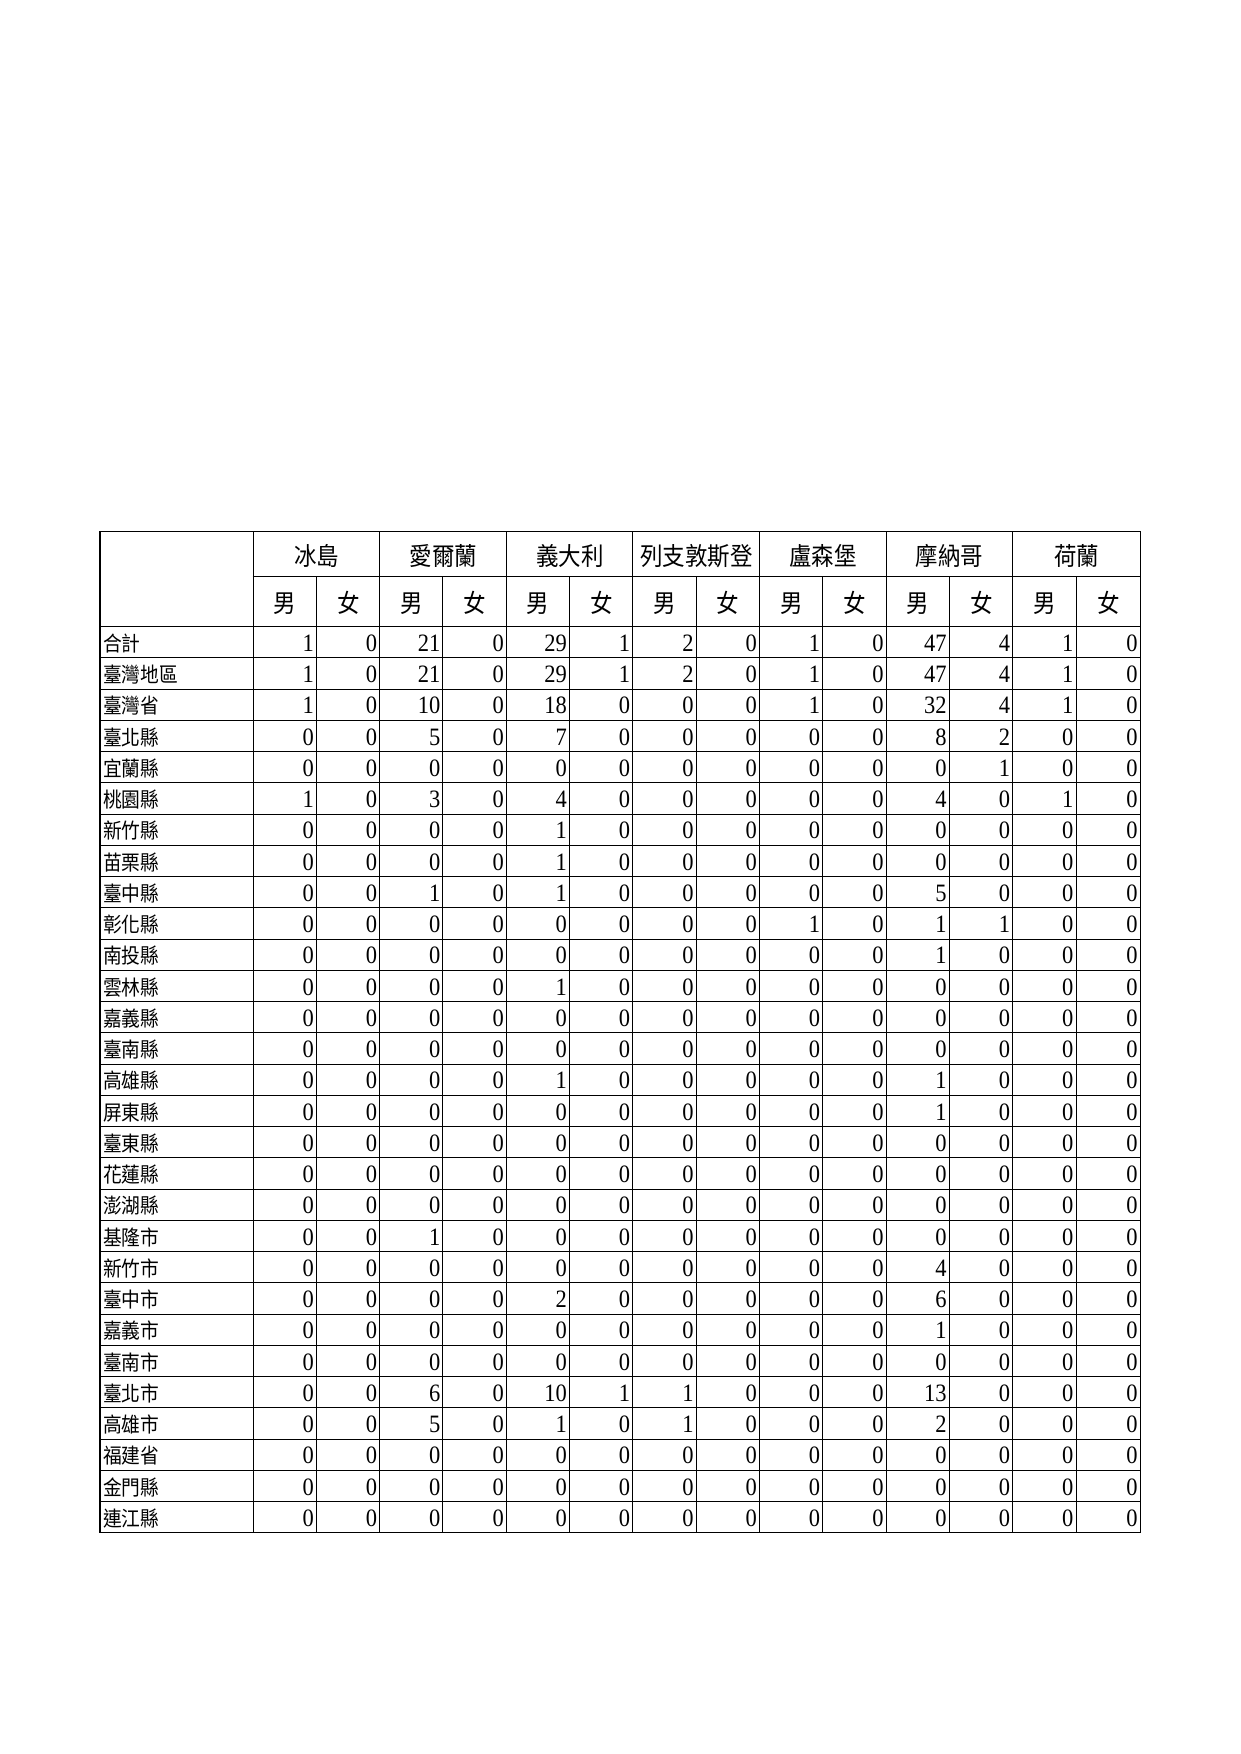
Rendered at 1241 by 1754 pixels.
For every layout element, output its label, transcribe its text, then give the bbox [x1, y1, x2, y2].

table_cell 0 [823, 1190, 886, 1220]
table_cell 0 [1077, 877, 1140, 907]
table_cell 1 [887, 1315, 949, 1345]
table_cell 0 [760, 752, 822, 782]
table_cell 0 [1077, 1283, 1140, 1313]
table_cell 0 [254, 1377, 316, 1407]
table_cell 1 [507, 877, 569, 907]
table_cell 0 [823, 846, 886, 876]
table_cell 0 [823, 1377, 886, 1407]
table_cell 0 [380, 1502, 442, 1532]
table_cell 4 [507, 783, 569, 813]
table_cell 0 [317, 658, 379, 688]
table_cell 0 [887, 1190, 949, 1220]
table_cell 0 [760, 940, 822, 970]
table_cell 0 [633, 877, 696, 907]
table_cell 0 [380, 1346, 442, 1376]
table_cell 0 [570, 1190, 632, 1220]
table_cell 0 [823, 752, 886, 782]
table_cell 0 [254, 1471, 316, 1501]
table_cell 0 [823, 627, 886, 657]
table_cell 0 [254, 1033, 316, 1063]
table_cell 0 [317, 815, 379, 845]
table_cell 4 [950, 627, 1012, 657]
table_cell 0 [443, 1033, 506, 1063]
table_cell 0 [633, 1502, 696, 1532]
table_cell 0 [760, 1346, 822, 1376]
table_cell 0 [760, 1002, 822, 1032]
table_cell 女 [570, 577, 632, 626]
table_cell 0 [1077, 658, 1140, 688]
table_cell 0 [697, 783, 759, 813]
table_cell 0 [823, 658, 886, 688]
table_cell 0 [823, 721, 886, 751]
table_cell 0 [1013, 877, 1076, 907]
table_cell 5 [887, 877, 949, 907]
table_cell 8 [887, 721, 949, 751]
table_cell 0 [380, 752, 442, 782]
table_cell 0 [507, 1440, 569, 1470]
table_cell 4 [887, 783, 949, 813]
table_cell 0 [887, 1127, 949, 1157]
table_cell 0 [823, 1033, 886, 1063]
table_cell 0 [950, 1065, 1012, 1095]
table_cell 0 [1077, 940, 1140, 970]
table_cell 0 [1013, 1283, 1076, 1313]
table_cell 0 [950, 1377, 1012, 1407]
table_cell 0 [570, 1158, 632, 1188]
table_cell 0 [317, 627, 379, 657]
table_cell 0 [507, 1190, 569, 1220]
table_cell 0 [380, 1283, 442, 1313]
table_cell 臺中市 [101, 1283, 253, 1313]
table_cell 0 [633, 1127, 696, 1157]
table_cell 1 [507, 846, 569, 876]
table_cell 0 [380, 1065, 442, 1095]
table_cell 1 [887, 940, 949, 970]
table_cell 0 [950, 1002, 1012, 1032]
table_cell 屏東縣 [101, 1096, 253, 1126]
table_cell 0 [254, 1190, 316, 1220]
table_cell 0 [950, 1408, 1012, 1438]
table_cell 0 [1013, 1440, 1076, 1470]
table_cell 0 [1013, 1065, 1076, 1095]
table_cell 0 [507, 1033, 569, 1063]
table_cell 4 [950, 690, 1012, 720]
table_cell 0 [697, 1096, 759, 1126]
table_cell 0 [570, 1065, 632, 1095]
table_cell 0 [1077, 1065, 1140, 1095]
table_cell 臺灣省 [101, 690, 253, 720]
table_cell 0 [317, 1002, 379, 1032]
table_cell 0 [1013, 940, 1076, 970]
table_cell 0 [1013, 971, 1076, 1001]
table_cell 0 [570, 877, 632, 907]
table_cell 0 [317, 1377, 379, 1407]
table_cell 0 [254, 721, 316, 751]
table_cell 0 [317, 1283, 379, 1313]
table_cell 0 [443, 1221, 506, 1251]
table_cell 合計 [101, 627, 253, 657]
table_cell 0 [1077, 815, 1140, 845]
table_cell 0 [633, 690, 696, 720]
table_cell 0 [697, 1190, 759, 1220]
table_cell 臺東縣 [101, 1127, 253, 1157]
table_cell 0 [380, 1315, 442, 1345]
table_cell 0 [760, 1158, 822, 1188]
table_cell 0 [507, 1315, 569, 1345]
table_cell 0 [254, 1158, 316, 1188]
table_cell 0 [443, 1440, 506, 1470]
table_cell 0 [697, 1283, 759, 1313]
table_cell 0 [1013, 1221, 1076, 1251]
table_cell 0 [317, 1096, 379, 1126]
table_cell 0 [823, 1346, 886, 1376]
table_cell 0 [697, 1002, 759, 1032]
table_cell 0 [570, 1408, 632, 1438]
table_cell 0 [443, 846, 506, 876]
table_cell 1 [887, 1096, 949, 1126]
table_cell 0 [697, 1158, 759, 1188]
table_cell 0 [1013, 1002, 1076, 1032]
table_cell 0 [1077, 971, 1140, 1001]
table_cell 1 [760, 690, 822, 720]
table_cell 0 [823, 908, 886, 938]
table_cell 0 [633, 1221, 696, 1251]
table_cell 1 [760, 908, 822, 938]
table_cell 雲林縣 [101, 971, 253, 1001]
table_cell 0 [887, 1033, 949, 1063]
table_cell 0 [380, 815, 442, 845]
table_cell 0 [887, 846, 949, 876]
table_cell 1 [254, 627, 316, 657]
table_cell 0 [950, 1033, 1012, 1063]
table_cell 0 [823, 690, 886, 720]
table_cell 0 [950, 971, 1012, 1001]
table_header 盧森堡 [760, 532, 886, 576]
table_cell 0 [317, 1221, 379, 1251]
table_cell 7 [507, 721, 569, 751]
table_cell 0 [887, 1502, 949, 1532]
table_cell 0 [443, 1002, 506, 1032]
table_header 冰島 [254, 532, 379, 576]
table_cell 1 [507, 971, 569, 1001]
table_cell 0 [254, 1221, 316, 1251]
table_cell 南投縣 [101, 940, 253, 970]
table_cell 0 [1013, 1408, 1076, 1438]
table_cell 1 [380, 877, 442, 907]
table_cell 1 [1013, 783, 1076, 813]
table_cell 29 [507, 627, 569, 657]
table_cell 0 [1013, 752, 1076, 782]
table_cell 0 [1013, 1158, 1076, 1188]
table_cell 0 [1013, 1377, 1076, 1407]
table_cell 0 [254, 908, 316, 938]
table_cell 0 [823, 1221, 886, 1251]
table_cell 0 [507, 1127, 569, 1157]
table_cell 0 [507, 1096, 569, 1126]
table_cell 女 [317, 577, 379, 626]
table_cell 1 [950, 908, 1012, 938]
table_cell 0 [443, 752, 506, 782]
table_cell 0 [950, 1502, 1012, 1532]
table_cell 0 [317, 846, 379, 876]
table_cell 0 [317, 1471, 379, 1501]
table_cell 0 [823, 783, 886, 813]
table_cell 0 [697, 690, 759, 720]
table_cell 0 [633, 1190, 696, 1220]
table_cell 男 [633, 577, 696, 626]
table_cell 0 [570, 908, 632, 938]
table_cell 0 [317, 877, 379, 907]
table_cell 0 [317, 1502, 379, 1532]
table_cell 0 [254, 1252, 316, 1282]
table_header 義大利 [507, 532, 632, 576]
table_cell 0 [950, 1221, 1012, 1251]
table_cell 0 [380, 1033, 442, 1063]
table_cell 嘉義市 [101, 1315, 253, 1345]
table_cell 0 [1013, 846, 1076, 876]
table_cell 0 [823, 1127, 886, 1157]
table_cell 0 [760, 1315, 822, 1345]
table_cell 5 [380, 721, 442, 751]
table_cell 0 [254, 1315, 316, 1345]
table_cell 0 [823, 1283, 886, 1313]
table_cell 0 [760, 1190, 822, 1220]
table_cell 宜蘭縣 [101, 752, 253, 782]
table_cell 0 [633, 1471, 696, 1501]
table_cell 1 [254, 658, 316, 688]
table_cell 0 [570, 1283, 632, 1313]
table_cell 0 [823, 1065, 886, 1095]
table_cell 0 [1077, 1377, 1140, 1407]
table_cell 2 [950, 721, 1012, 751]
table_cell 0 [823, 815, 886, 845]
table_cell 2 [507, 1283, 569, 1313]
table_cell 0 [443, 1377, 506, 1407]
table_cell 0 [697, 940, 759, 970]
table_cell 0 [887, 752, 949, 782]
table_cell 0 [317, 1408, 379, 1438]
table_cell 0 [507, 752, 569, 782]
table_cell 0 [697, 1252, 759, 1282]
table_cell 1 [254, 690, 316, 720]
table_cell 0 [380, 1440, 442, 1470]
table_cell 1 [1013, 658, 1076, 688]
table_cell 0 [443, 1096, 506, 1126]
table_cell 0 [697, 815, 759, 845]
table_cell 0 [633, 1252, 696, 1282]
table_cell 0 [1077, 721, 1140, 751]
table_cell 0 [950, 1440, 1012, 1470]
table_cell 嘉義縣 [101, 1002, 253, 1032]
table_cell 0 [760, 721, 822, 751]
table_cell 臺灣地區 [101, 658, 253, 688]
table_cell 0 [1013, 721, 1076, 751]
table_cell 0 [1077, 1127, 1140, 1157]
table_cell 0 [507, 940, 569, 970]
table_cell 0 [380, 1096, 442, 1126]
table_cell 0 [950, 815, 1012, 845]
table_cell 0 [380, 1190, 442, 1220]
table_cell 0 [254, 1502, 316, 1532]
table_cell 男 [887, 577, 949, 626]
table_cell 0 [823, 1471, 886, 1501]
table_cell 0 [254, 846, 316, 876]
table_cell 0 [317, 1033, 379, 1063]
table_cell 0 [317, 971, 379, 1001]
table_cell 0 [317, 940, 379, 970]
table_cell 0 [950, 1471, 1012, 1501]
table_cell 0 [1077, 1408, 1140, 1438]
table_cell 18 [507, 690, 569, 720]
table_cell 0 [570, 752, 632, 782]
table_cell 0 [760, 1252, 822, 1282]
table_cell 10 [507, 1377, 569, 1407]
table_cell 0 [570, 1033, 632, 1063]
table_cell 0 [443, 627, 506, 657]
table_cell 0 [760, 877, 822, 907]
table_cell 0 [570, 1502, 632, 1532]
table_cell 0 [633, 1002, 696, 1032]
table_cell 0 [570, 783, 632, 813]
table_cell 0 [633, 783, 696, 813]
table_cell 1 [507, 1408, 569, 1438]
table_cell 0 [950, 1252, 1012, 1282]
table_cell 0 [633, 1065, 696, 1095]
table_cell 0 [823, 1440, 886, 1470]
table_cell 0 [443, 721, 506, 751]
table_cell 0 [760, 1221, 822, 1251]
table_cell 0 [1077, 1315, 1140, 1345]
table_cell 0 [823, 1252, 886, 1282]
table_cell 男 [507, 577, 569, 626]
table_cell 0 [760, 1096, 822, 1126]
table_cell 0 [697, 658, 759, 688]
table_cell 0 [887, 971, 949, 1001]
table_cell 0 [443, 1283, 506, 1313]
table_cell 0 [1013, 1502, 1076, 1532]
table_cell 0 [254, 1283, 316, 1313]
table_cell 1 [633, 1408, 696, 1438]
table_cell 0 [697, 877, 759, 907]
table_cell 0 [507, 1346, 569, 1376]
table_cell 0 [570, 1252, 632, 1282]
table_cell 0 [760, 1408, 822, 1438]
table_cell 0 [1077, 1252, 1140, 1282]
table_cell 0 [254, 1065, 316, 1095]
table_cell 0 [697, 1315, 759, 1345]
table_cell 1 [633, 1377, 696, 1407]
table_cell 0 [570, 1221, 632, 1251]
table_cell 0 [760, 783, 822, 813]
table_cell 0 [380, 846, 442, 876]
table_cell 21 [380, 627, 442, 657]
table_cell 0 [823, 877, 886, 907]
table_cell 0 [697, 846, 759, 876]
table_cell 0 [254, 1096, 316, 1126]
table_header 愛爾蘭 [380, 532, 506, 576]
table_cell 0 [950, 783, 1012, 813]
table_cell 0 [823, 1096, 886, 1126]
table_cell 0 [1013, 815, 1076, 845]
table_cell 澎湖縣 [101, 1190, 253, 1220]
table_cell 彰化縣 [101, 908, 253, 938]
table_cell 6 [380, 1377, 442, 1407]
table_cell 0 [697, 1221, 759, 1251]
table_cell 0 [633, 940, 696, 970]
table_cell 0 [950, 1158, 1012, 1188]
table_cell 0 [760, 815, 822, 845]
table_cell 金門縣 [101, 1471, 253, 1501]
table_cell 0 [570, 815, 632, 845]
table_cell 0 [570, 846, 632, 876]
table_cell 0 [1077, 627, 1140, 657]
table_header 摩納哥 [887, 532, 1012, 576]
table_cell 0 [570, 971, 632, 1001]
table_cell 0 [760, 1127, 822, 1157]
table_cell 0 [697, 1346, 759, 1376]
table_cell 2 [887, 1408, 949, 1438]
table_cell 0 [823, 1315, 886, 1345]
table_cell 0 [254, 1002, 316, 1032]
table_cell 男 [254, 577, 316, 626]
table_cell 0 [254, 1408, 316, 1438]
table_cell 0 [1077, 1346, 1140, 1376]
table_cell 0 [633, 815, 696, 845]
table_cell 0 [1077, 752, 1140, 782]
table_cell 高雄市 [101, 1408, 253, 1438]
table_cell 基隆市 [101, 1221, 253, 1251]
table_cell 0 [1013, 1315, 1076, 1345]
table_cell 0 [760, 1440, 822, 1470]
table_cell 0 [380, 1471, 442, 1501]
table_cell 1 [570, 1377, 632, 1407]
table_cell 1 [887, 1065, 949, 1095]
table_cell 0 [887, 1346, 949, 1376]
table_header [101, 532, 253, 626]
table_cell 0 [633, 1346, 696, 1376]
table_cell 1 [887, 908, 949, 938]
table_cell 0 [887, 1221, 949, 1251]
table_cell 0 [633, 721, 696, 751]
table_cell 0 [697, 1065, 759, 1095]
table_cell 0 [1077, 1190, 1140, 1220]
table_cell 0 [317, 721, 379, 751]
table_cell 32 [887, 690, 949, 720]
table_cell 0 [570, 1346, 632, 1376]
table_cell 0 [317, 1127, 379, 1157]
table_cell 0 [570, 1002, 632, 1032]
table_cell 0 [823, 940, 886, 970]
table_cell 0 [254, 1440, 316, 1470]
table_cell 苗栗縣 [101, 846, 253, 876]
table_cell 0 [760, 846, 822, 876]
table_cell 4 [887, 1252, 949, 1282]
table_cell 0 [1077, 1033, 1140, 1063]
table_cell 臺南市 [101, 1346, 253, 1376]
table_cell 0 [380, 1127, 442, 1157]
table_cell 0 [887, 1471, 949, 1501]
table_cell 0 [317, 1346, 379, 1376]
table_cell 1 [1013, 627, 1076, 657]
table_cell 0 [507, 1221, 569, 1251]
table_header 荷蘭 [1013, 532, 1140, 576]
table_cell 0 [1013, 1346, 1076, 1376]
table_cell 0 [317, 1440, 379, 1470]
table_cell 0 [570, 690, 632, 720]
table_cell 0 [633, 1096, 696, 1126]
table_cell 4 [950, 658, 1012, 688]
table_cell 0 [760, 1471, 822, 1501]
table_cell 0 [254, 752, 316, 782]
table_cell 0 [1013, 1252, 1076, 1282]
table_header 列支敦斯登 [633, 532, 759, 576]
table_cell 0 [507, 1252, 569, 1282]
table_cell 0 [443, 1158, 506, 1188]
table_cell 0 [317, 752, 379, 782]
table_cell 0 [697, 1440, 759, 1470]
table_cell 0 [760, 1283, 822, 1313]
table_cell 0 [633, 752, 696, 782]
table_cell 0 [570, 940, 632, 970]
table_cell 0 [697, 1377, 759, 1407]
table_cell 0 [507, 908, 569, 938]
table_cell 0 [950, 877, 1012, 907]
table_cell 0 [633, 1158, 696, 1188]
table_cell 0 [254, 1127, 316, 1157]
table_cell 13 [887, 1377, 949, 1407]
table_cell 0 [950, 1127, 1012, 1157]
table_cell 0 [570, 1096, 632, 1126]
table_cell 0 [633, 971, 696, 1001]
table_cell 0 [507, 1002, 569, 1032]
table_cell 1 [380, 1221, 442, 1251]
table_cell 6 [887, 1283, 949, 1313]
table_cell 0 [1077, 1096, 1140, 1126]
table_cell 47 [887, 658, 949, 688]
table_cell 0 [887, 1440, 949, 1470]
table_cell 0 [697, 1033, 759, 1063]
table_cell 0 [443, 1502, 506, 1532]
table_cell 0 [1013, 1190, 1076, 1220]
table_cell 0 [1077, 846, 1140, 876]
table_cell 10 [380, 690, 442, 720]
table_cell 0 [254, 815, 316, 845]
table_cell 0 [823, 1502, 886, 1532]
table_cell 0 [380, 908, 442, 938]
table_cell 0 [1077, 1002, 1140, 1032]
table_cell 21 [380, 658, 442, 688]
table_cell 0 [317, 1190, 379, 1220]
table_cell 0 [254, 971, 316, 1001]
table_cell 臺南縣 [101, 1033, 253, 1063]
table_cell 0 [443, 1346, 506, 1376]
table_cell 0 [1013, 908, 1076, 938]
table_cell 0 [317, 1315, 379, 1345]
table_cell 0 [1013, 1127, 1076, 1157]
table_cell 0 [950, 1096, 1012, 1126]
table_cell 0 [950, 1190, 1012, 1220]
table_cell 0 [823, 1158, 886, 1188]
table_cell 0 [507, 1158, 569, 1188]
table_cell 5 [380, 1408, 442, 1438]
table_cell 0 [443, 1408, 506, 1438]
table_cell 連江縣 [101, 1502, 253, 1532]
table_cell 0 [950, 1283, 1012, 1313]
table_cell 女 [950, 577, 1012, 626]
table_cell 0 [317, 908, 379, 938]
table_cell 臺北縣 [101, 721, 253, 751]
table_cell 0 [317, 690, 379, 720]
table_cell 0 [443, 971, 506, 1001]
table_cell 3 [380, 783, 442, 813]
table_cell 0 [380, 1158, 442, 1188]
table_cell 花蓮縣 [101, 1158, 253, 1188]
table_cell 0 [1013, 1033, 1076, 1063]
table_cell 0 [443, 940, 506, 970]
table_cell 女 [1077, 577, 1140, 626]
table_cell 男 [760, 577, 822, 626]
table_cell 0 [570, 1127, 632, 1157]
table_cell 新竹縣 [101, 815, 253, 845]
table_cell 0 [1077, 783, 1140, 813]
table_cell 0 [633, 1315, 696, 1345]
table_cell 0 [697, 721, 759, 751]
table_cell 0 [570, 1471, 632, 1501]
table_cell 0 [254, 940, 316, 970]
table_cell 新竹市 [101, 1252, 253, 1282]
table_cell 0 [887, 1158, 949, 1188]
table_cell 0 [950, 1315, 1012, 1345]
table_cell 0 [380, 940, 442, 970]
table_cell 0 [760, 971, 822, 1001]
table_cell 1 [570, 627, 632, 657]
table_cell 0 [443, 783, 506, 813]
table_cell 0 [760, 1502, 822, 1532]
table_cell 0 [1077, 908, 1140, 938]
table_cell 0 [254, 877, 316, 907]
table_cell 1 [254, 783, 316, 813]
table_cell 29 [507, 658, 569, 688]
table_cell 0 [507, 1502, 569, 1532]
table_cell 桃園縣 [101, 783, 253, 813]
table_cell 2 [633, 658, 696, 688]
table_cell 0 [443, 1471, 506, 1501]
table_cell 0 [887, 815, 949, 845]
table_cell 0 [950, 846, 1012, 876]
table_cell 0 [317, 1158, 379, 1188]
table_cell 0 [1077, 690, 1140, 720]
table_cell 47 [887, 627, 949, 657]
table_cell 0 [1013, 1471, 1076, 1501]
table_cell 0 [443, 658, 506, 688]
table_cell 1 [950, 752, 1012, 782]
table_cell 0 [443, 877, 506, 907]
table_cell 0 [697, 1127, 759, 1157]
table_cell 臺中縣 [101, 877, 253, 907]
table_cell 0 [760, 1065, 822, 1095]
table_cell 0 [443, 908, 506, 938]
table_cell 0 [1077, 1440, 1140, 1470]
table_cell 0 [697, 1408, 759, 1438]
table_cell 女 [697, 577, 759, 626]
table_cell 0 [317, 1065, 379, 1095]
table_cell 0 [380, 1252, 442, 1282]
table_cell 1 [760, 658, 822, 688]
table_cell 0 [697, 627, 759, 657]
table_cell 0 [443, 690, 506, 720]
table_cell 男 [380, 577, 442, 626]
table_cell 1 [507, 815, 569, 845]
table_cell 0 [1077, 1221, 1140, 1251]
table_cell 0 [823, 1408, 886, 1438]
table_cell 0 [760, 1377, 822, 1407]
table_cell 0 [697, 752, 759, 782]
table_cell 0 [950, 940, 1012, 970]
table_cell 0 [697, 1471, 759, 1501]
table_cell 0 [1077, 1158, 1140, 1188]
table_cell 0 [507, 1471, 569, 1501]
table_cell 2 [633, 627, 696, 657]
table_cell 0 [443, 1315, 506, 1345]
table_cell 0 [443, 1252, 506, 1282]
table_cell 0 [823, 1002, 886, 1032]
table_cell 0 [1077, 1502, 1140, 1532]
table_cell 1 [507, 1065, 569, 1095]
table_cell 1 [570, 658, 632, 688]
table_cell 0 [887, 1002, 949, 1032]
table_cell 高雄縣 [101, 1065, 253, 1095]
table_cell 0 [697, 971, 759, 1001]
table_cell 0 [950, 1346, 1012, 1376]
table_cell 0 [633, 1033, 696, 1063]
table_cell 0 [697, 1502, 759, 1532]
table_cell 0 [823, 971, 886, 1001]
table_cell 0 [254, 1346, 316, 1376]
table_cell 0 [633, 1283, 696, 1313]
table_cell 0 [697, 908, 759, 938]
table_cell 0 [570, 721, 632, 751]
table_cell 0 [317, 783, 379, 813]
table_cell 0 [760, 1033, 822, 1063]
table_cell 0 [633, 908, 696, 938]
table_cell 0 [443, 1190, 506, 1220]
table_cell 0 [633, 1440, 696, 1470]
table_cell 1 [1013, 690, 1076, 720]
table_cell 0 [380, 971, 442, 1001]
table_cell 女 [443, 577, 506, 626]
table_cell 0 [380, 1002, 442, 1032]
table_cell 1 [760, 627, 822, 657]
table_cell 0 [570, 1315, 632, 1345]
table_cell 0 [443, 815, 506, 845]
table_cell 女 [823, 577, 886, 626]
table_cell 0 [633, 846, 696, 876]
table_cell 0 [443, 1127, 506, 1157]
table_cell 臺北市 [101, 1377, 253, 1407]
table_cell 男 [1013, 577, 1076, 626]
table_cell 0 [443, 1065, 506, 1095]
table_cell 福建省 [101, 1440, 253, 1470]
table_cell 0 [1013, 1096, 1076, 1126]
table_cell 0 [570, 1440, 632, 1470]
table_cell 0 [1077, 1471, 1140, 1501]
table_cell 0 [317, 1252, 379, 1282]
